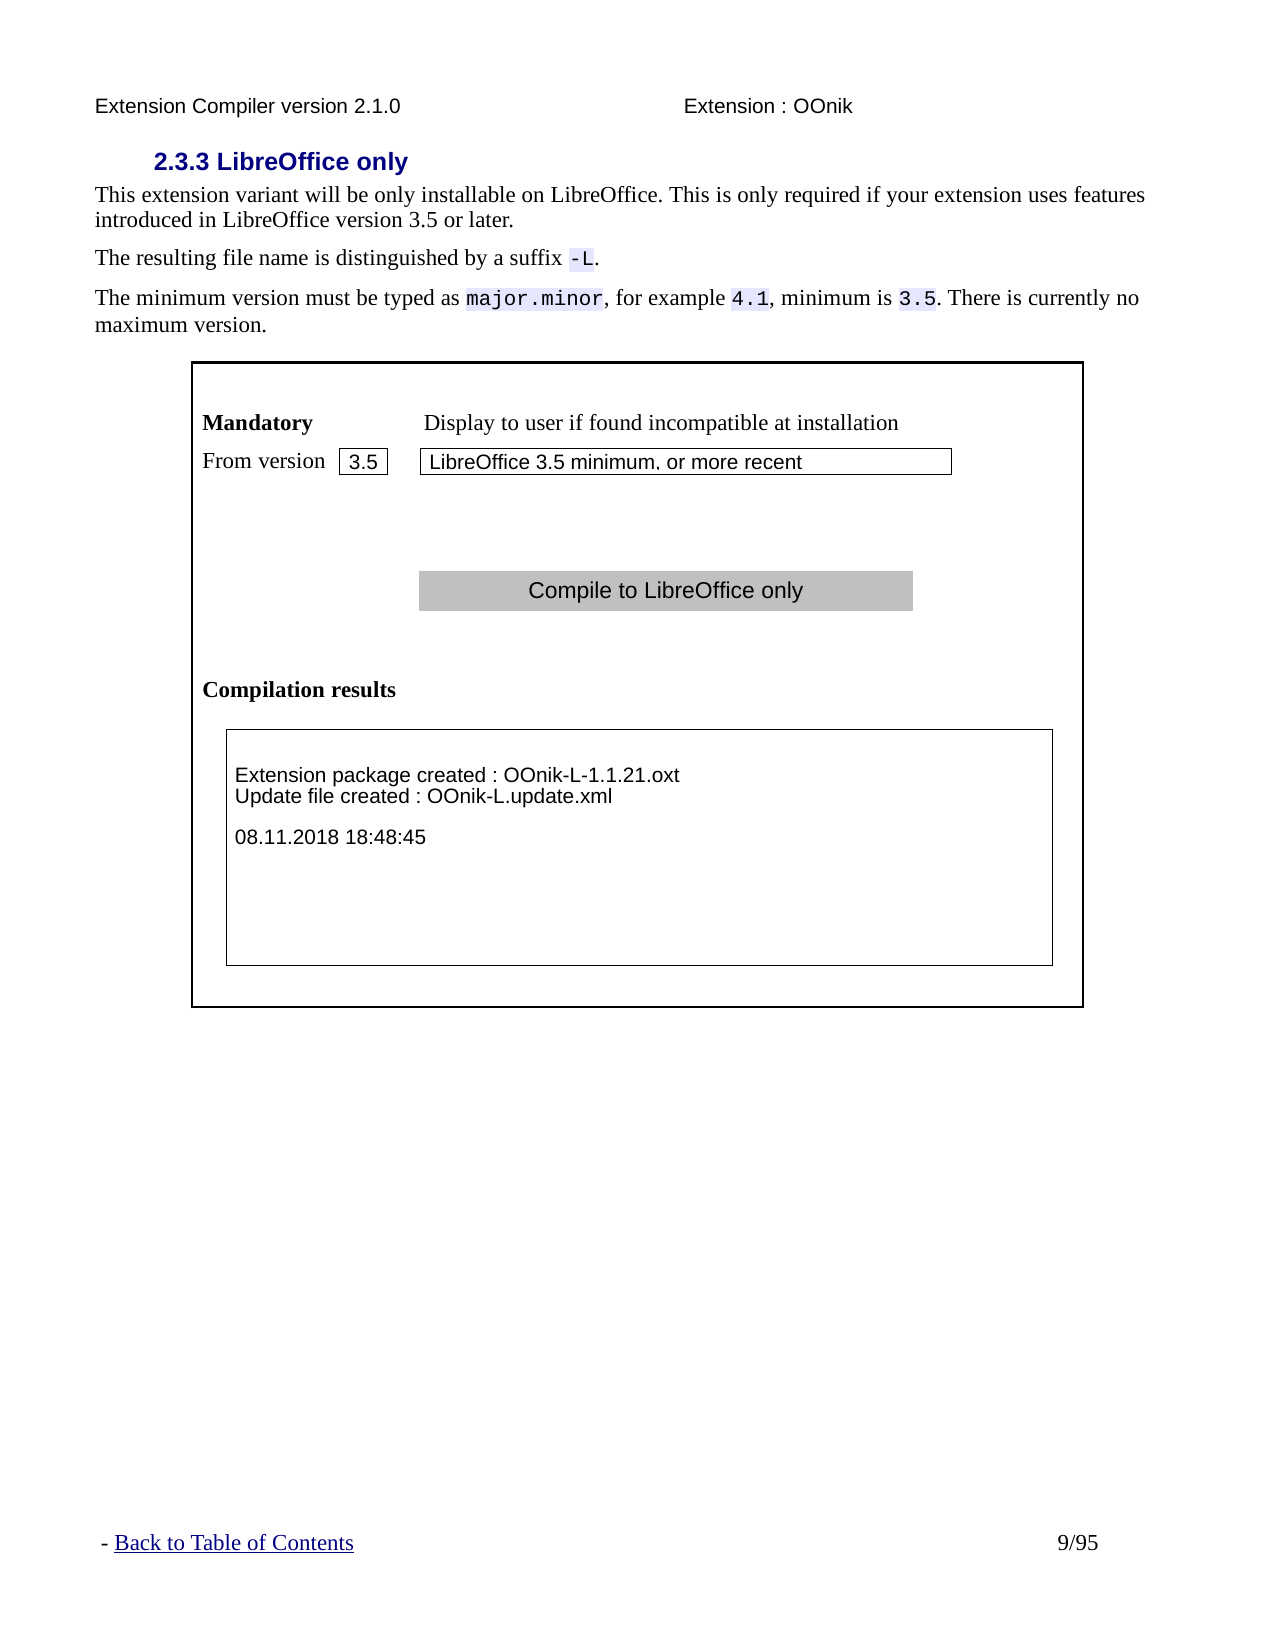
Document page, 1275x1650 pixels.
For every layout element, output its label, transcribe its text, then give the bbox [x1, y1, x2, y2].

text This extension variant will be only installable on LibreOffice. This is only required if your extension uses features introduced in LibreOffice version 3.5 or later. [94, 181, 1181, 232]
text Compilation results [202, 676, 1073, 702]
text The minimum version must be typed as major.minor, for example 4.1, minimum is 3.5. There is currently no maximum version. [94, 284, 1181, 337]
text [952, 448, 1073, 474]
subtitle LibreOffice only [153, 147, 1181, 176]
text Mandatory Display to user if found incompatible at installation [202, 410, 1073, 436]
text The resulting file name is distinguished by a suffix -L. [94, 245, 1181, 272]
text From version [202, 448, 339, 474]
text [388, 448, 420, 474]
